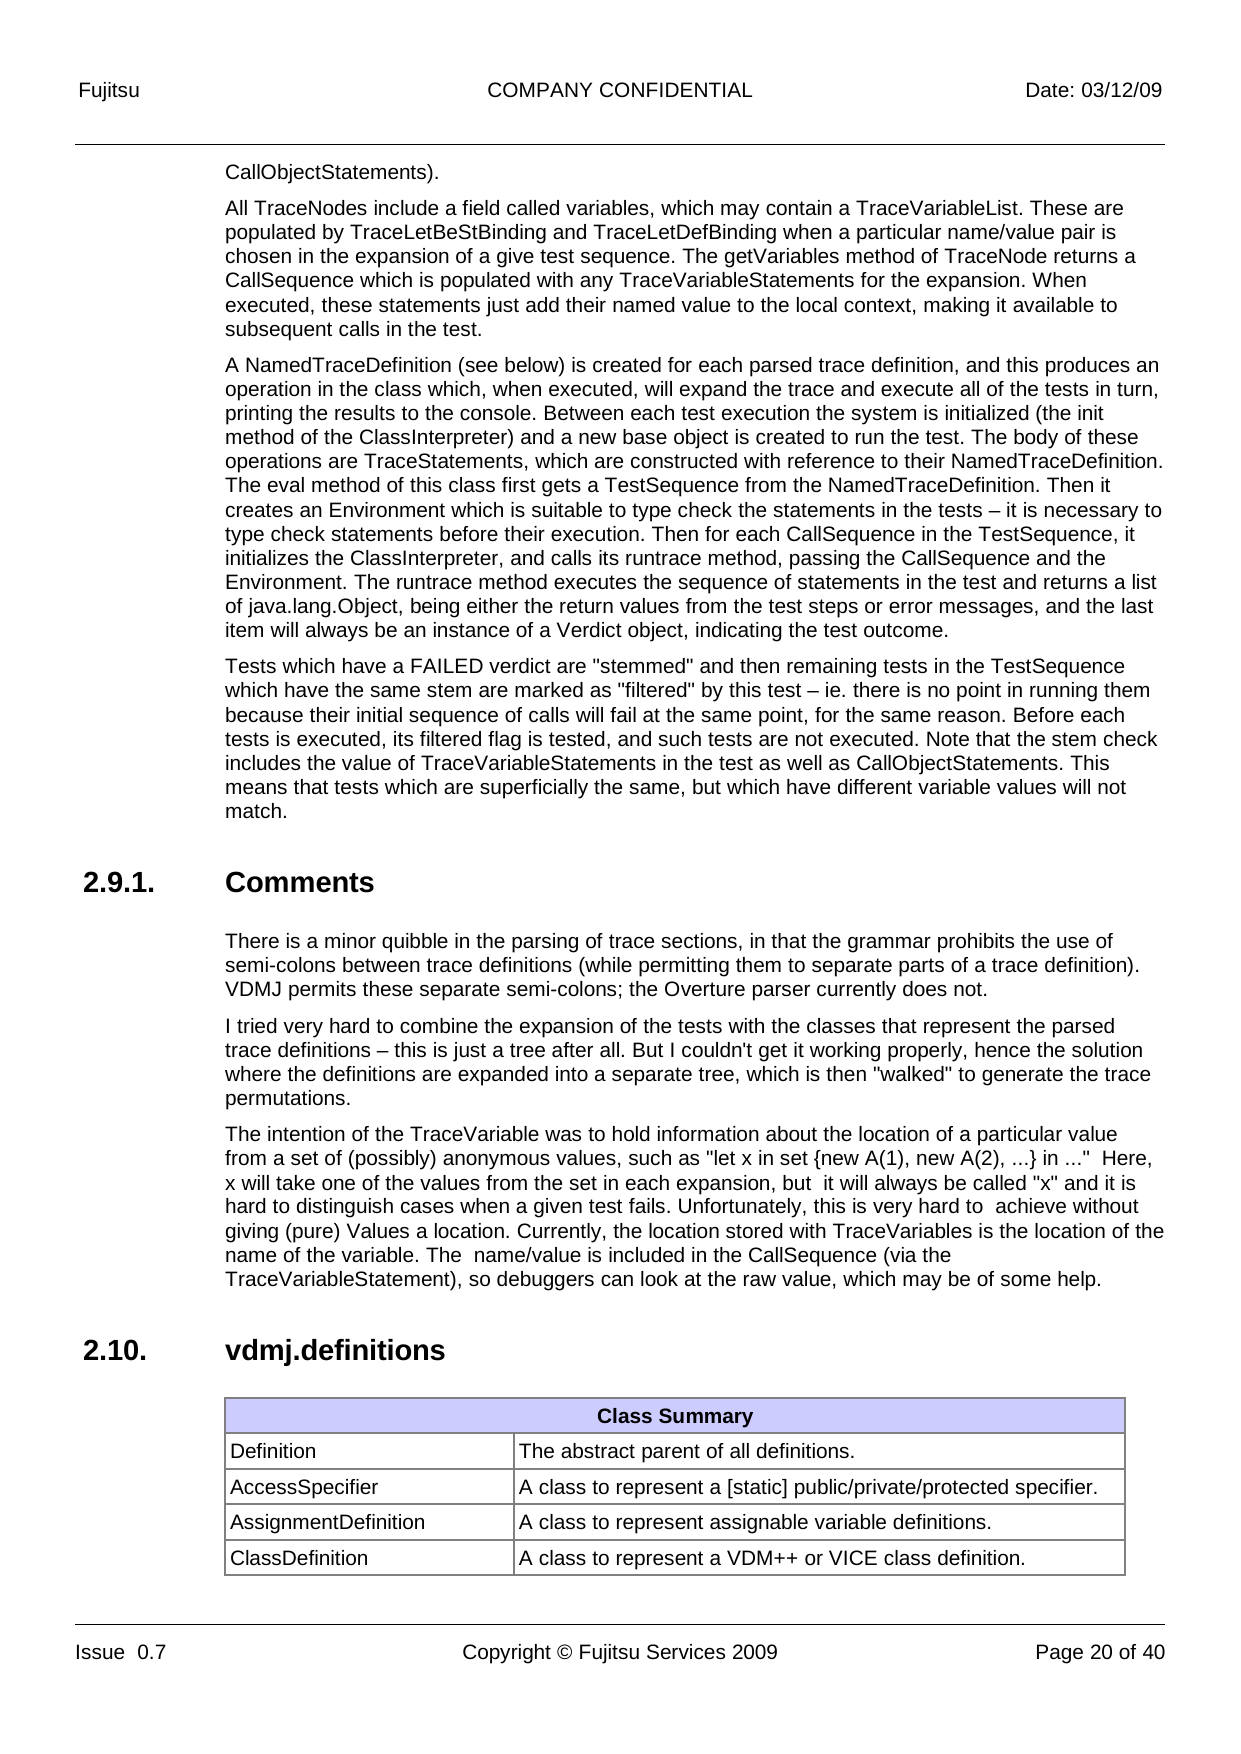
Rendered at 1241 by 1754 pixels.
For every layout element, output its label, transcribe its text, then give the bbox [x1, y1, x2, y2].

table_cell A class to represent a VDM++ or VICE class definition. [515, 1541, 1124, 1574]
text CallObjectStatements). [225, 160, 1165, 184]
table_cell AccessSpecifier [226, 1470, 513, 1503]
text A NamedTraceDefinition (see below) is created for each parsed trace definition, and this produces an operation in the class which, when executed, will expand the trace and execute all of the tests in turn, printing the results to the console. Between each test execution the system is initialized (the init method of the ClassInterpreter) and a new base object is created to run the test. The body of these operations are TraceStatements, which are constructed with reference to their NamedTraceDefinition. The eval method of this class first gets a TestSequence from the NamedTraceDefinition. Then it creates an Environment which is suitable to type check the statements in the tests – it is necessary to type check statements before their execution. Then for each CallSequence in the TestSequence, it initializes the ClassInterpreter, and calls its runtrace method, passing the CallSequence and the Environment. The runtrace method executes the sequence of statements in the test and returns a list of java.lang.Object, being either the return values from the test steps or error messages, and the last item will always be an instance of a Verdict object, indicating the test outcome. [225, 353, 1165, 642]
text There is a minor quibble in the parsing of trace sections, in that the grammar prohibits the use of semi-colons between trace definitions (while permitting them to separate parts of a trace definition). VDMJ permits these separate semi-colons; the Overture parser currently does not. [225, 929, 1165, 1001]
subtitle vdmj.definitions [75, 1333, 1165, 1367]
table_header Class Summary [226, 1399, 1124, 1432]
text Tests which have a FAILED verdict are "stemmed" and then remaining tests in the TestSequence which have the same stem are marked as "filtered" by this test – ie. there is no point in running them because their initial sequence of calls will fail at the same point, for the same reason. Before each tests is executed, its filtered flag is tested, and such tests are not executed. Note that the stem check includes the value of TraceVariableStatements in the test as well as CallObjectStatements. This means that tests which are superficially the same, but which have different variable values will not match. [225, 654, 1165, 823]
text The intention of the TraceVariable was to hold information about the location of a particular value from a set of (possibly) anonymous values, such as "let x in set {new A(1), new A(2), ...} in ..." Here, x will take one of the values from the set in each expansion, but it will always be called "x" and it is hard to distinguish cases when a given test fails. Unfortunately, this is very hard to achieve without giving (pure) Values a location. Currently, the location stored with TraceVariables is the location of the name of the variable. The name/value is included in the CallSequence (via the TraceVariableStatement), so debuggers can look at the raw value, which may be of some help. [225, 1122, 1165, 1291]
table_cell Definition [226, 1434, 513, 1468]
table_cell The abstract parent of all definitions. [515, 1434, 1124, 1468]
text I tried very hard to combine the expansion of the tests with the classes that represent the parsed trace definitions – this is just a tree after all. But I couldn't get it working properly, hence the solution where the definitions are expanded into a separate tree, which is then "walked" to generate the trace permutations. [225, 1013, 1165, 1110]
subtitle Comments [75, 865, 1165, 899]
table_cell A class to represent assignable variable definitions. [515, 1505, 1124, 1539]
table_cell ClassDefinition [226, 1541, 513, 1574]
text All TraceNodes include a field called variables, which may contain a TraceVariableList. These are populated by TraceLetBeStBinding and TraceLetDefBinding when a particular name/value pair is chosen in the expansion of a give test sequence. The getVariables method of TraceNode returns a CallSequence which is populated with any TraceVariableStatements for the expansion. When executed, these statements just add their named value to the local context, making it available to subsequent calls in the test. [225, 196, 1165, 341]
table_cell A class to represent a [static] public/private/protected specifier. [515, 1470, 1124, 1503]
table_cell AssignmentDefinition [226, 1505, 513, 1539]
